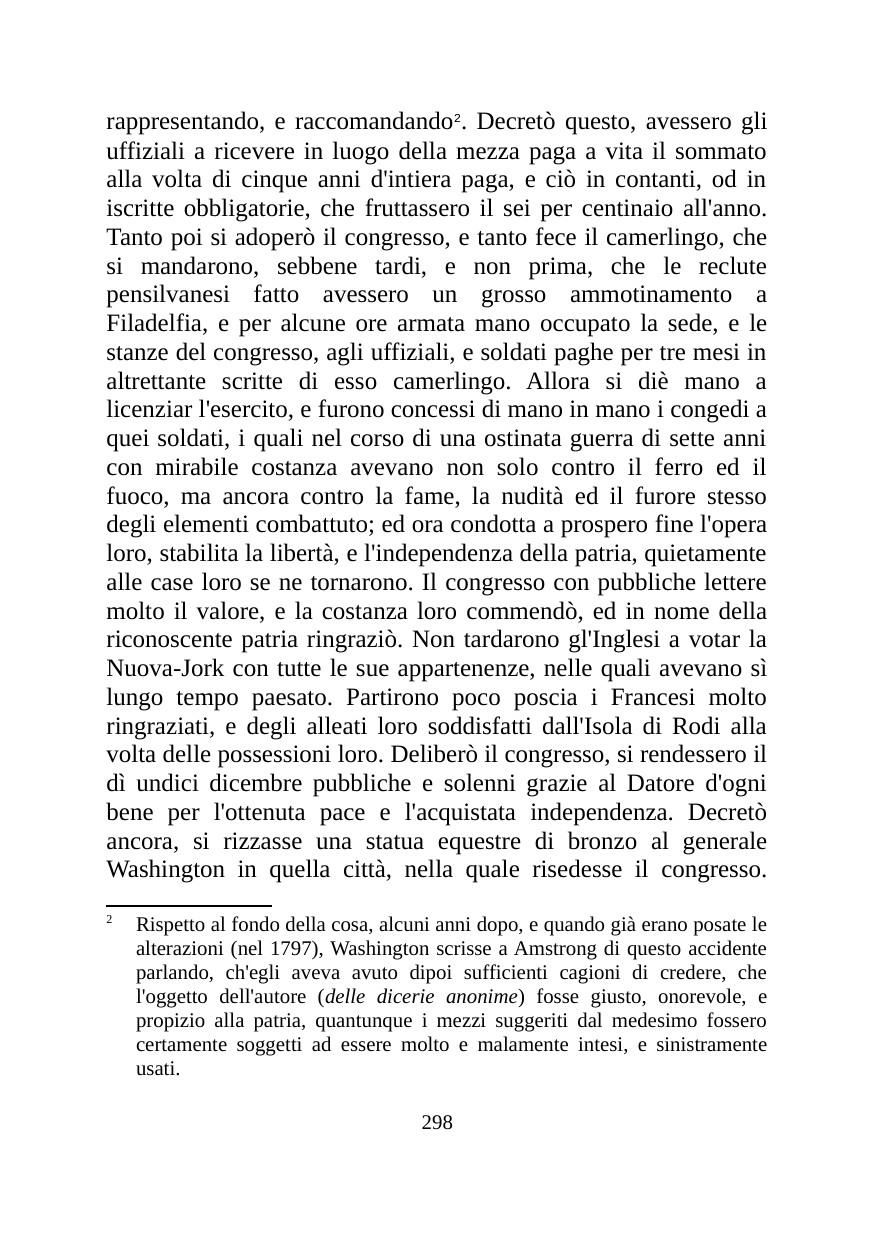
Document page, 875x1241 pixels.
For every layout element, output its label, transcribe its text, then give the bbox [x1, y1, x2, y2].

text Rispetto al fondo della cosa, alcuni anni dopo, e quando già erano posate le alterazioni (nel 1797), Washington scrisse a Amstrong di questo accidente parlando, ch'egli aveva avuto dipoi sufficienti cagioni di credere, che l'oggetto dell'autore (delle dicerie anonime) fosse giusto, onorevole, e propizio alla patria, quantunque i mezzi suggeriti dal medesimo fossero certamente soggetti ad essere molto e malamente intesi, e sinistramente usati. [106, 912, 768, 1080]
text rappresentando, e raccomandando. Decretò questo, avessero gli uffiziali a ricevere in luogo della mezza paga a vita il sommato alla volta di cinque anni d'intiera paga, e ciò in contanti, od in iscritte obbligatorie, che fruttassero il sei per centinaio all'anno. Tanto poi si adoperò il congresso, e tanto fece il camerlingo, che si mandarono, sebbene tardi, e non prima, che le reclute pensilvanesi fatto avessero un grosso ammotinamento a Filadelfia, e per alcune ore armata mano occupato la sede, e le stanze del congresso, agli uffiziali, e soldati paghe per tre mesi in altrettante scritte di esso camerlingo. Allora si diè mano a licenziar l'esercito, e furono concessi di mano in mano i congedi a quei soldati, i quali nel corso di una ostinata guerra di sette anni con mirabile costanza avevano non solo contro il ferro ed il fuoco, ma ancora contro la fame, la nudità ed il furore stesso degli elementi combattuto; ed ora condotta a prospero fine l'opera loro, stabilita la libertà, e l'independenza della patria, quietamente alle case loro se ne tornarono. Il congresso con pubbliche lettere molto il valore, e la costanza loro commendò, ed in nome della riconoscente patria ringraziò. Non tardarono gl'Inglesi a votar la Nuova-Jork con tutte le sue appartenenze, nelle quali avevano sì lungo tempo paesato. Partirono poco poscia i Francesi molto ringraziati, e degli alleati loro soddisfatti dall'Isola di Rodi alla volta delle possessioni loro. Deliberò il congresso, si rendessero il dì undici dicembre pubbliche e solenni grazie al Datore d'ogni bene per l'ottenuta pace e l'acquistata independenza. Decretò ancora, si rizzasse una statua equestre di bronzo al generale Washington in quella città, nella quale risedesse il congresso. [106, 106, 768, 883]
